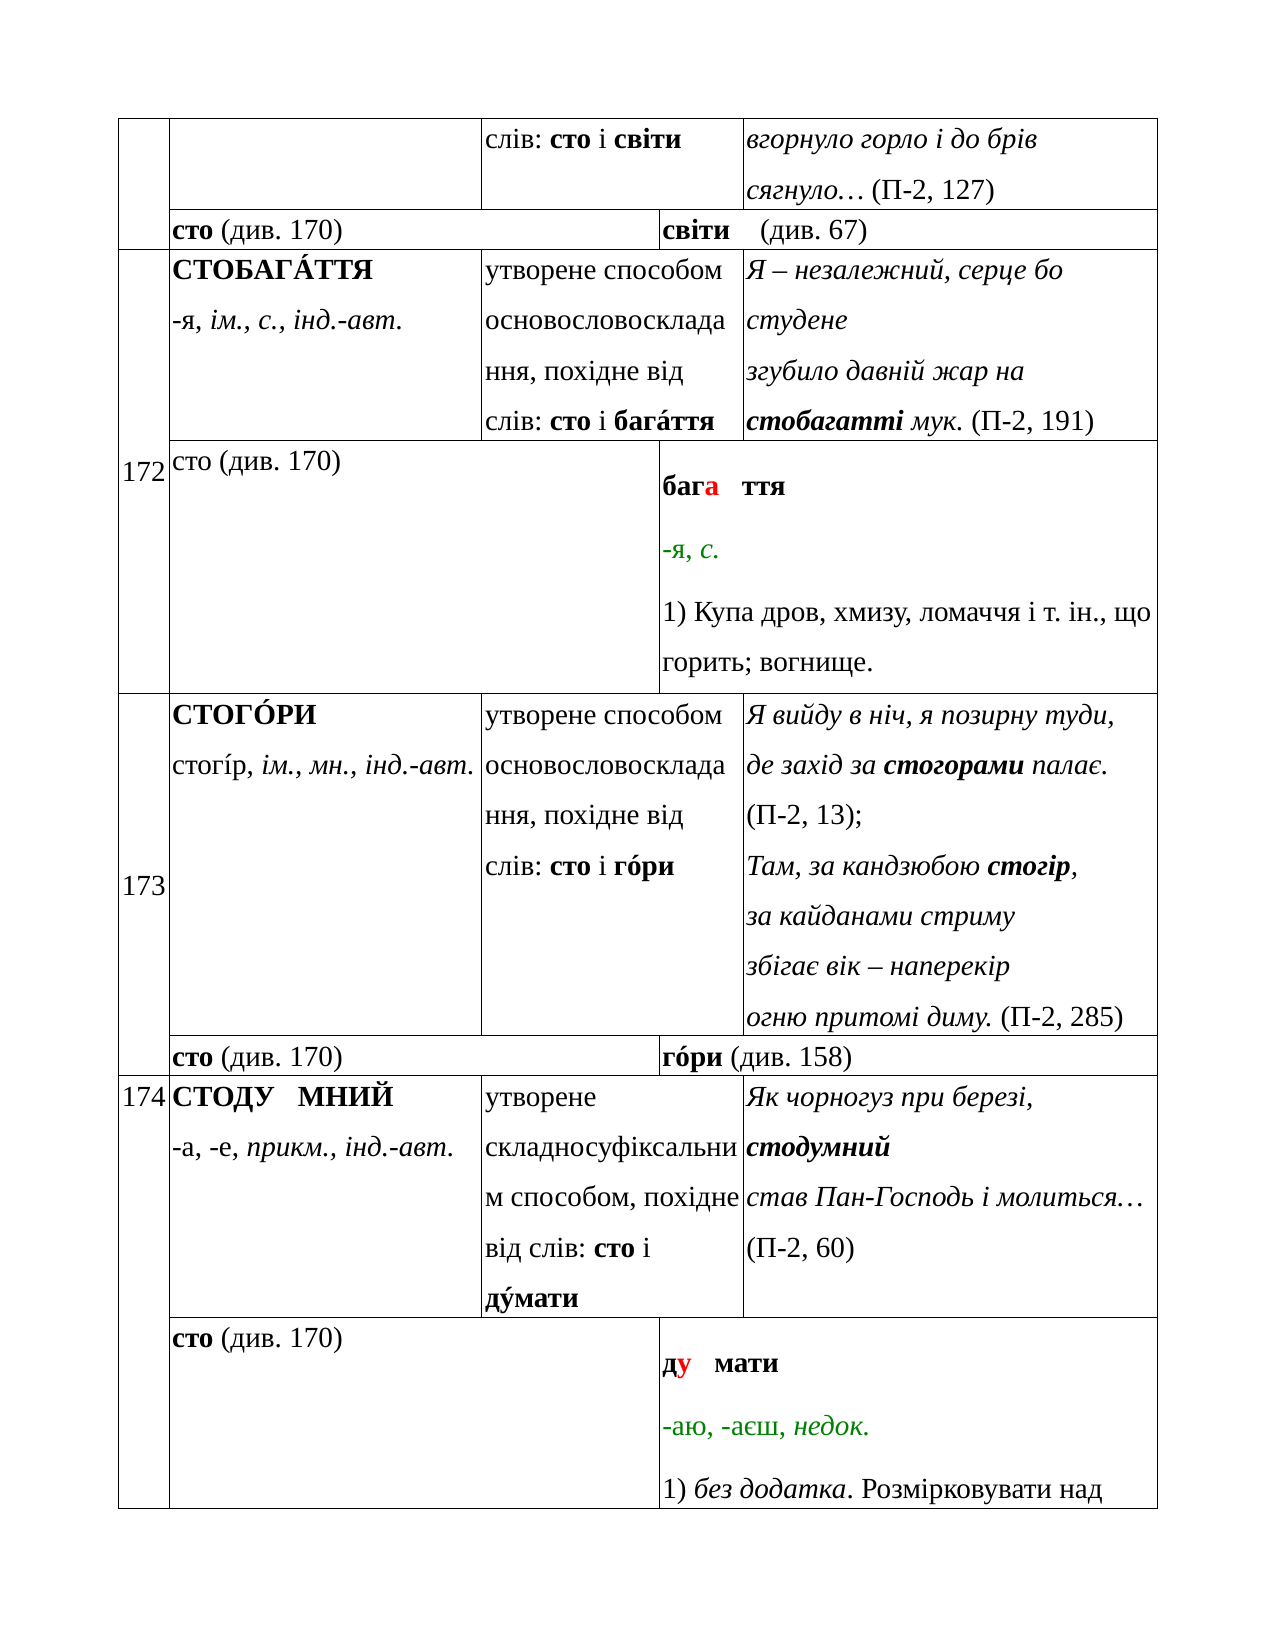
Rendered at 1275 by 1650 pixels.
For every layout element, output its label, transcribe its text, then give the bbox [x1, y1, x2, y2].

table_cell Стодумний -а, -е, прикм., інд.-авт. [170, 1076, 481, 1317]
table_cell 173 [119, 694, 169, 1075]
table_cell багаття -я, с. 1) Купа дров, хмизу, ломаччя і т. ін., що горить; вогнище. [660, 441, 1157, 693]
table_cell гóри (див. 158) [660, 1036, 1157, 1075]
table_cell [119, 119, 169, 249]
table_cell думати -аю, -аєш, недок. 1) без додатка. Розмірковувати над [660, 1318, 1157, 1507]
table_cell сто (див. 170) [170, 1036, 659, 1075]
table_cell сто (див. 170) [170, 210, 659, 249]
table_cell Стобагáття -я, ім., с., інд.-авт. [170, 250, 481, 440]
table_cell Я – незалежний, серце бо студене згубило давній жар на стобагатті мук. (П‑2, 191) [744, 250, 1157, 440]
table_cell утворене способом основословоскладання, похідне від слів: сто і багáття [482, 250, 743, 440]
table_cell світи (див. 67) [660, 210, 1157, 249]
table_cell [170, 119, 481, 208]
table_cell 174 [119, 1076, 169, 1507]
table_cell Як чорногуз при березі, стодумний став Пан-Господь і молиться…(П‑2, 60) [744, 1076, 1157, 1317]
table_cell утворене складносуфіксальним способом, похідне від слів: сто і дýмати [482, 1076, 743, 1317]
table_cell Стогóри стогíр, ім., мн., інд.-авт. [170, 694, 481, 1035]
table_cell утворене способом основословоскладання, похідне від слів: сто і гóри [482, 694, 743, 1035]
table_cell вгорнуло горло і до брів сягнуло… (П‑2, 127) [744, 119, 1157, 208]
table_cell сто (див. 170) [170, 441, 659, 693]
table_cell слів: сто і світи [482, 119, 743, 208]
table_cell сто (див. 170) [170, 1318, 659, 1507]
table_cell 172 [119, 250, 169, 693]
table_cell Я вийду в ніч, я позирну туди, де захід за стогорами палає. (П‑2, 13); Там, за кандзюбою стогір, за кайданами стриму збігає вік – наперекір огню притомі диму. (П‑2, 285) [744, 694, 1157, 1035]
